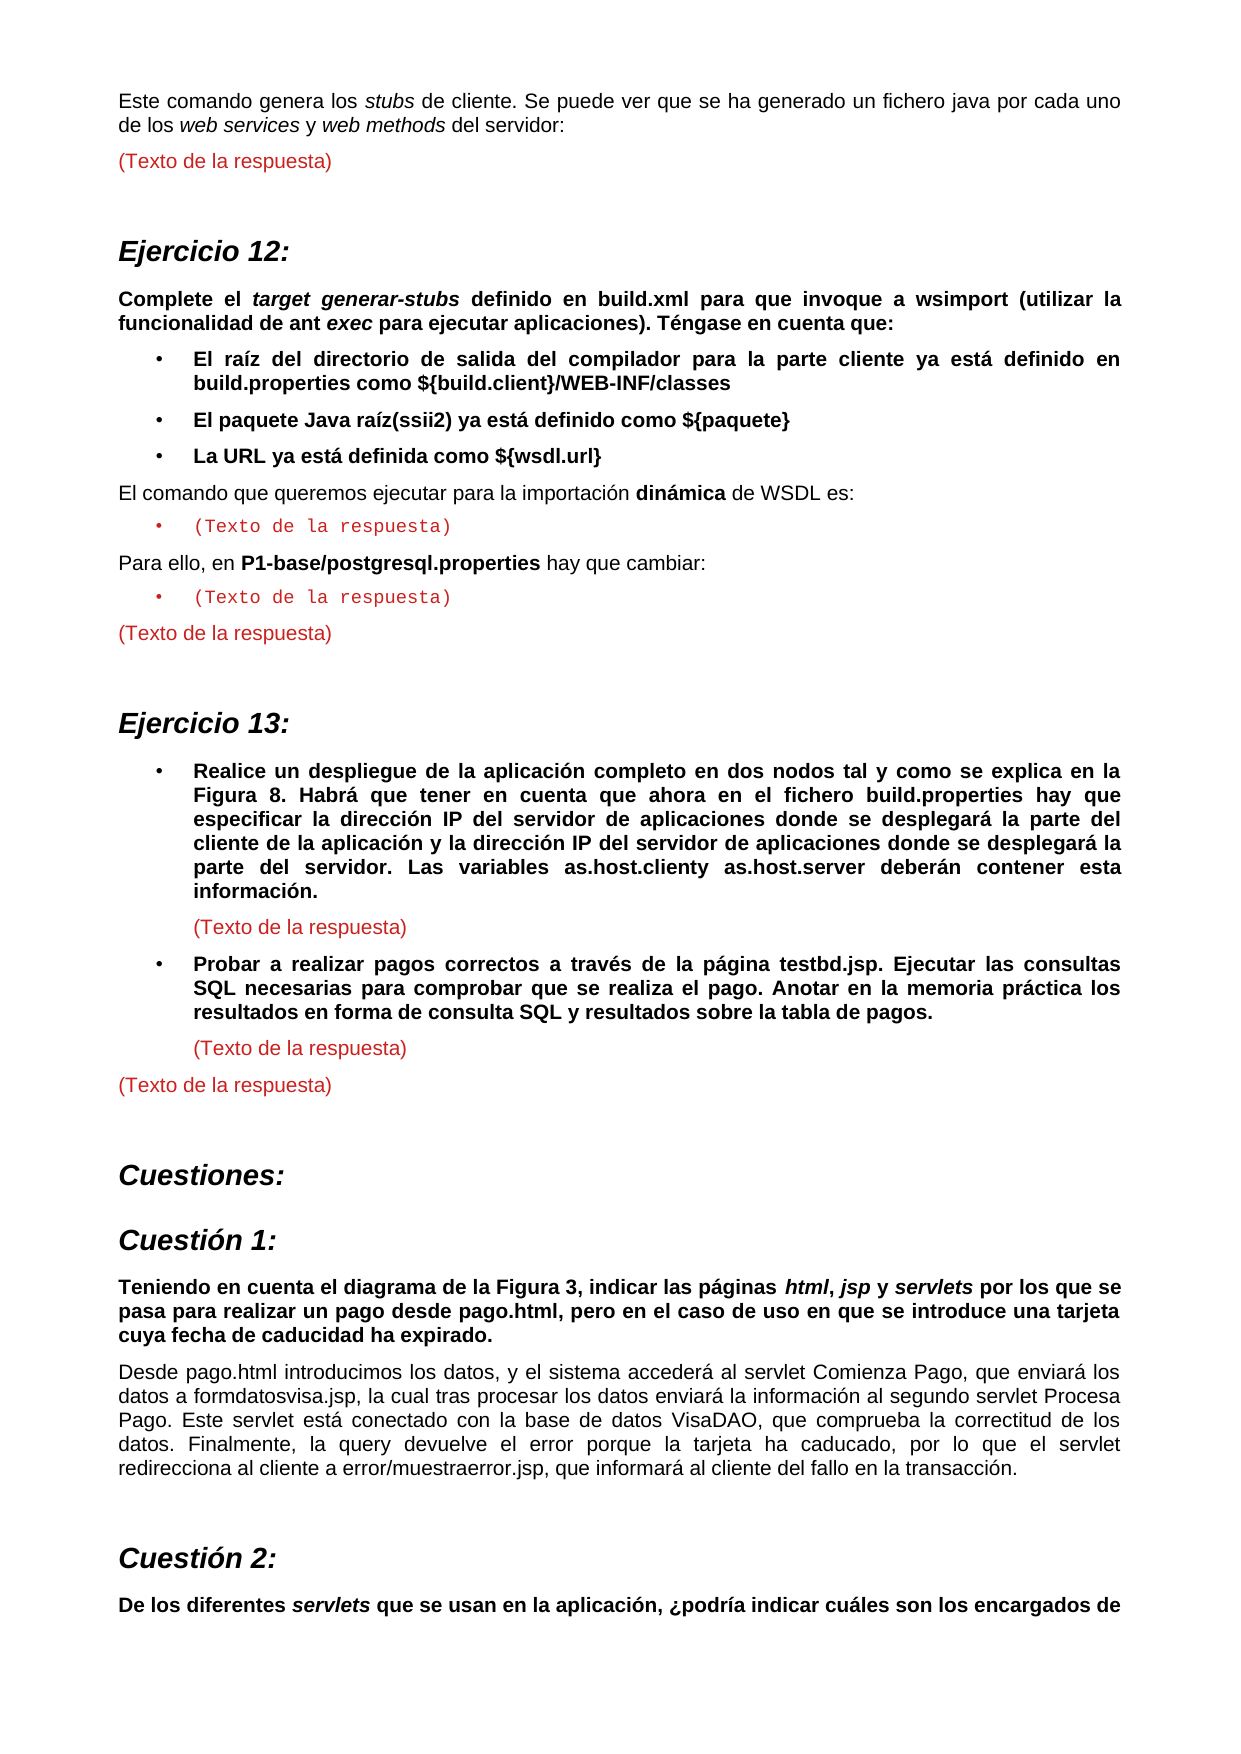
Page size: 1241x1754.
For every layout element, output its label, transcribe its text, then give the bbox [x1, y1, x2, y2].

subtitle Ejercicio 12: [118, 234, 1122, 268]
text Teniendo en cuenta el diagrama de la Figura 3, indicar las páginas html, jsp y servlets por los que se pasa para realizar un pago desde pago.html, pero en el caso de uso en que se introduce una tarjeta cuya fecha de caducidad ha expirado. [118, 1275, 1122, 1347]
subtitle Ejercicio 13: [118, 707, 1122, 740]
list El raíz del directorio de salida del compilador para la parte cliente ya está definido en build.properties como ${build.client}/WEB-INF/classes [156, 347, 1122, 395]
text (Texto de la respuesta) [118, 149, 1122, 173]
subtitle Cuestiones: [118, 1158, 1122, 1192]
list Realice un despliegue de la aplicación completo en dos nodos tal y como se explica en la Figura 8. Habrá que tener en cuenta que ahora en el fichero build.properties hay que especificar la dirección IP del servidor de aplicaciones donde se desplegará la parte del cliente de la aplicación y la dirección IP del servidor de aplicaciones donde se desplegará la parte del servidor. Las variables as.host.clienty as.host.server deberán contener esta información. [156, 759, 1122, 903]
text Para ello, en P1-base/postgresql.properties hay que cambiar: [118, 551, 1122, 575]
text Este comando genera los stubs de cliente. Se puede ver que se ha generado un fichero java por cada uno de los web services y web methods del servidor: [118, 88, 1122, 136]
text De los diferentes servlets que se usan en la aplicación, ¿podría indicar cuáles son los encargados de [118, 1593, 1122, 1617]
text El comando que queremos ejecutar para la importación dinámica de WSDL es: [118, 481, 1122, 505]
list Probar a realizar pagos correctos a través de la página testbd.jsp. Ejecutar las consultas SQL necesarias para comprobar que se realiza el pago. Anotar en la memoria práctica los resultados en forma de consulta SQL y resultados sobre la tabla de pagos. [156, 952, 1122, 1024]
text Complete el target generar-stubs definido en build.xml para que invoque a wsimport (utilizar la funcionalidad de ant exec para ejecutar aplicaciones). Téngase en cuenta que: [118, 287, 1122, 334]
subtitle Cuestión 2: [118, 1541, 1122, 1574]
text (Texto de la respuesta) [118, 621, 1122, 645]
list El paquete Java raíz(ssii2) ya está definido como ${paquete} [156, 408, 1122, 432]
text Desde pago.html introducimos los datos, y el sistema accederá al servlet Comienza Pago, que enviará los datos a formdatosvisa.jsp, la cual tras procesar los datos enviará la información al segundo servlet Procesa Pago. Este servlet está conectado con la base de datos VisaDAO, que comprueba la correctitud de los datos. Finalmente, la query devuelve el error porque la tarjeta ha caducado, por lo que el servlet redirecciona al cliente a error/muestraerror.jsp, que informará al cliente del fallo en la transacción. [118, 1359, 1122, 1479]
text (Texto de la respuesta) [118, 1073, 1122, 1097]
list (Texto de la respuesta) [156, 915, 1122, 939]
list (Texto de la respuesta) [156, 1036, 1122, 1060]
list La URL ya está definida como ${wsdl.url} [156, 444, 1122, 468]
list (Texto de la respuesta) [156, 587, 1122, 609]
list (Texto de la respuesta) [156, 517, 1122, 538]
subtitle Cuestión 1: [118, 1223, 1122, 1256]
